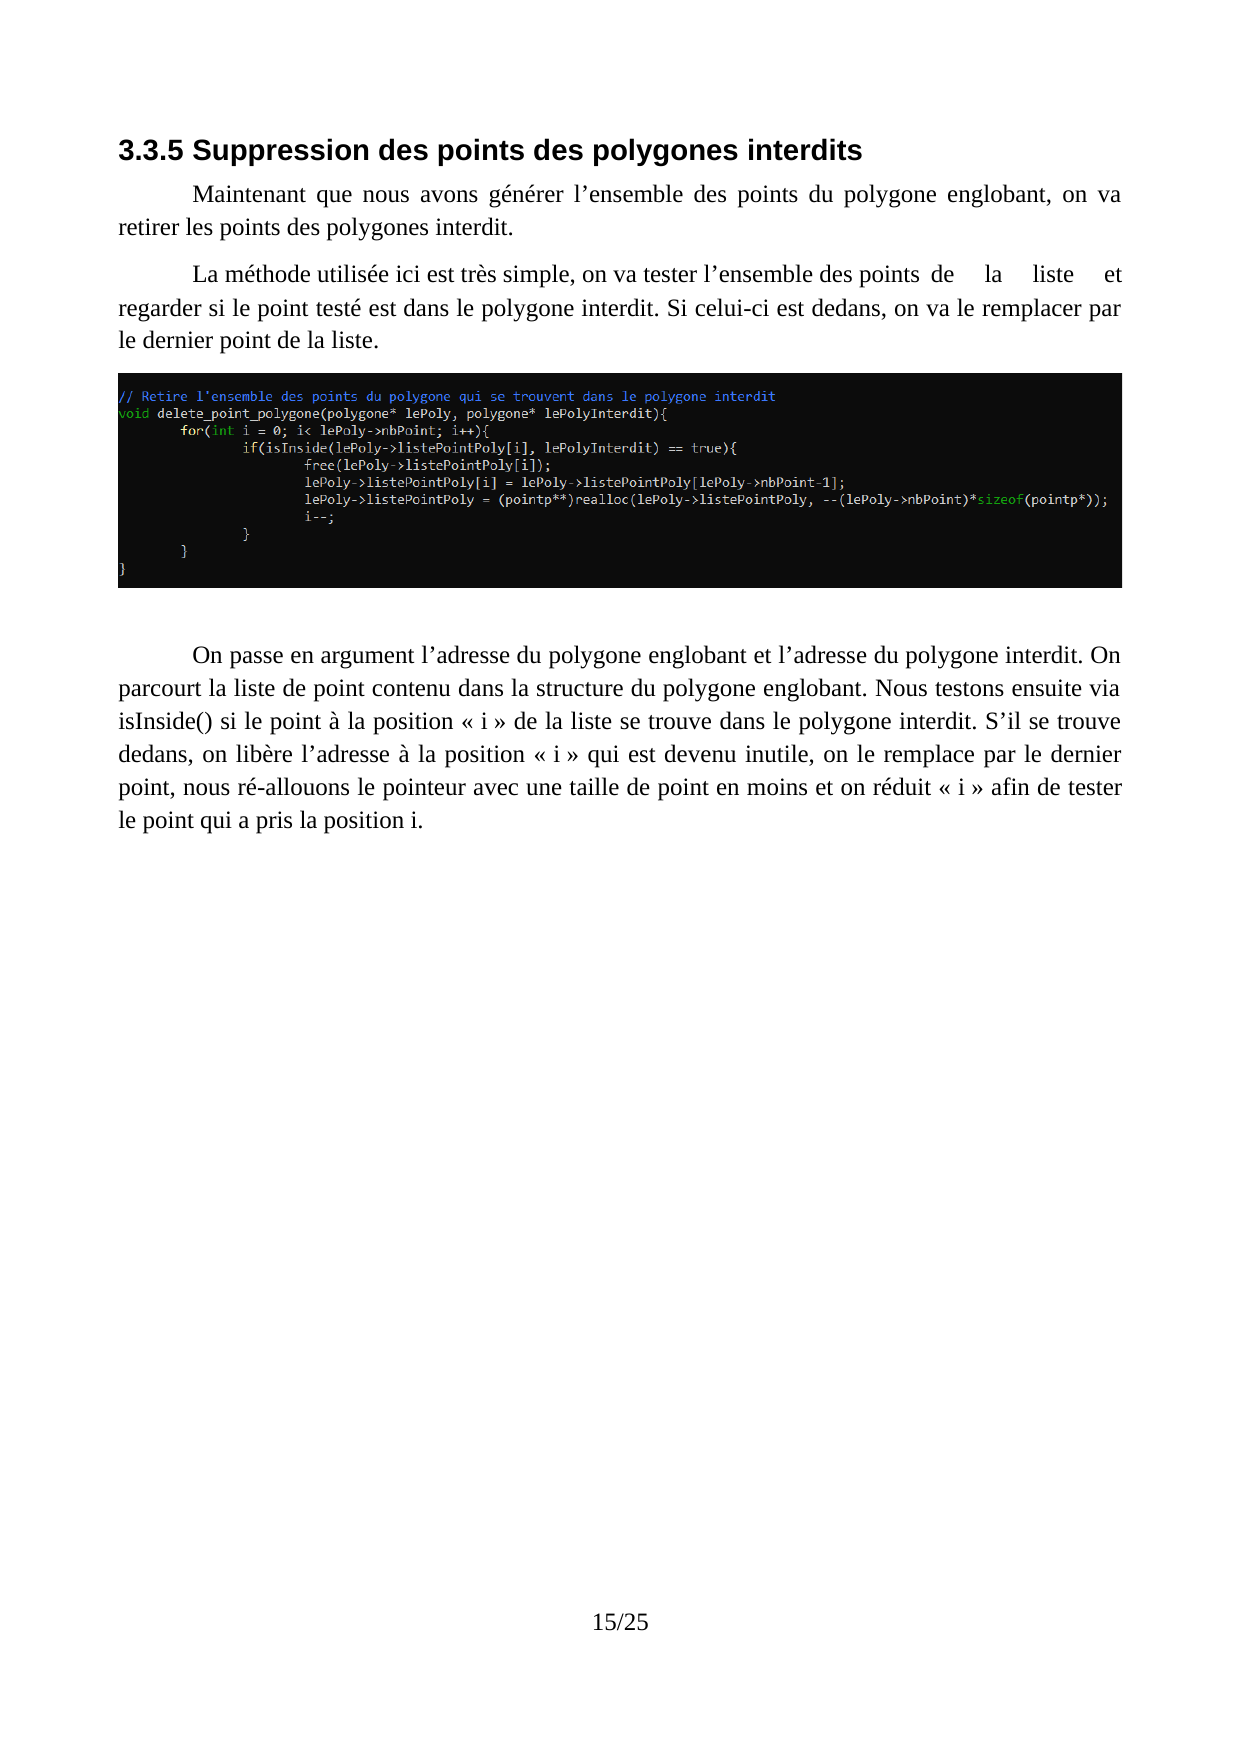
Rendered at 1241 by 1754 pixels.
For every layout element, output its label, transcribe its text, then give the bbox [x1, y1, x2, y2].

subtitle Suppression des points des polygones interdits [118, 133, 1122, 166]
text Maintenant que nous avons générer l’ensemble des points du polygone englobant, on va retirer les points des polygones interdit. [118, 179, 1122, 241]
text On passe en argument l’adresse du polygone englobant et l’adresse du polygone interdit. On parcourt la liste de point contenu dans la structure du polygone englobant. Nous testons ensuite via isInside() si le point à la position « i » de la liste se trouve dans le polygone interdit. S’il se trouve dedans, on libère l’adresse à la position « i » qui est devenu inutile, on le remplace par le dernier point, nous ré-allouons le pointeur avec une taille de point en moins et on réduit « i » afin de tester le point qui a pris la position i. [118, 640, 1122, 834]
text La méthode utilisée ici est très simple, on va tester l’ensemble des points de la liste et regarder si le point testé est dans le polygone interdit. Si celui-ci est dedans, on va le remplacer par le dernier point de la liste. [118, 259, 1122, 354]
picture [118, 373, 1123, 588]
